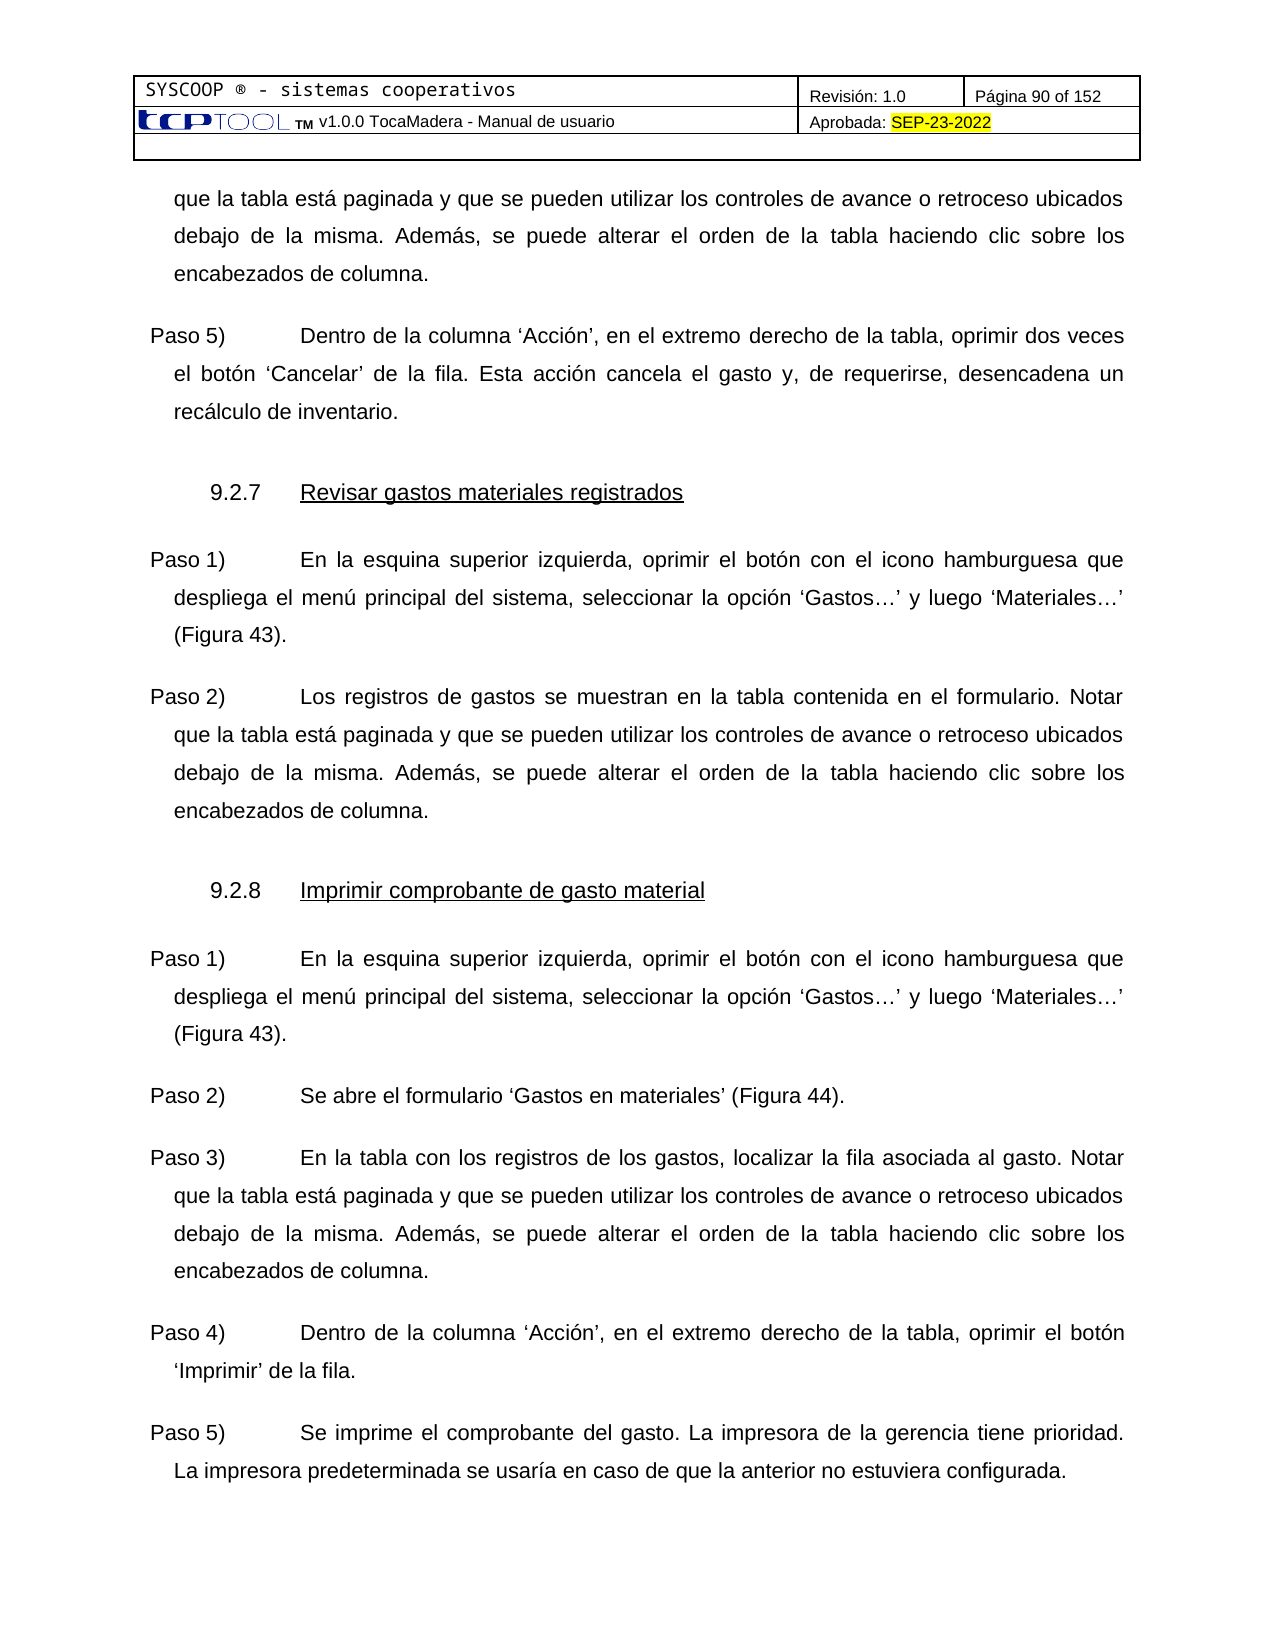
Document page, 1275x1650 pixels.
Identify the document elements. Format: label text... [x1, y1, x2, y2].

list Dentro de la columna ‘Acción’, en el extremo derecho de la tabla, oprimir dos veces el botón ‘Cancelar’ de la fila. Esta acción cancela el gasto y, de requerirse, desencadena un recálculo de inventario. [150, 323, 1125, 424]
list que la tabla está paginada y que se pueden utilizar los controles de avance o retroceso ubicados debajo de la misma. Además, se puede alterar el orden de la tabla haciendo clic sobre los encabezados de columna. [150, 186, 1125, 286]
list Se imprime el comprobante del gasto. La impresora de la gerencia tiene prioridad. La impresora predeterminada se usaría en caso de que la anterior no estuviera configurada. [150, 1420, 1125, 1483]
list En la esquina superior izquierda, oprimir el botón con el icono hamburguesa que despliega el menú principal del sistema, seleccionar la opción ‘Gastos…’ y luego ‘Materiales…’ (Figura 43). [150, 547, 1125, 648]
subtitle Revisar gastos materiales registrados [210, 478, 1125, 505]
list Dentro de la columna ‘Acción’, en el extremo derecho de la tabla, oprimir el botón ‘Imprimir’ de la fila. [150, 1320, 1125, 1383]
subtitle Imprimir comprobante de gasto material [210, 877, 1125, 904]
list En la esquina superior izquierda, oprimir el botón con el icono hamburguesa que despliega el menú principal del sistema, seleccionar la opción ‘Gastos…’ y luego ‘Materiales…’ (Figura 43). [150, 946, 1125, 1047]
list En la tabla con los registros de los gastos, localizar la fila asociada al gasto. Notar que la tabla está paginada y que se pueden utilizar los controles de avance o retroceso ubicados debajo de la misma. Además, se puede alterar el orden de la tabla haciendo clic sobre los encabezados de columna. [150, 1145, 1125, 1283]
list Los registros de gastos se muestran en la tabla contenida en el formulario. Notar que la tabla está paginada y que se pueden utilizar los controles de avance o retroceso ubicados debajo de la misma. Además, se puede alterar el orden de la tabla haciendo clic sobre los encabezados de columna. [150, 684, 1125, 823]
list Se abre el formulario ‘Gastos en materiales’ (Figura 44). [150, 1083, 1125, 1108]
picture [138, 110, 290, 130]
